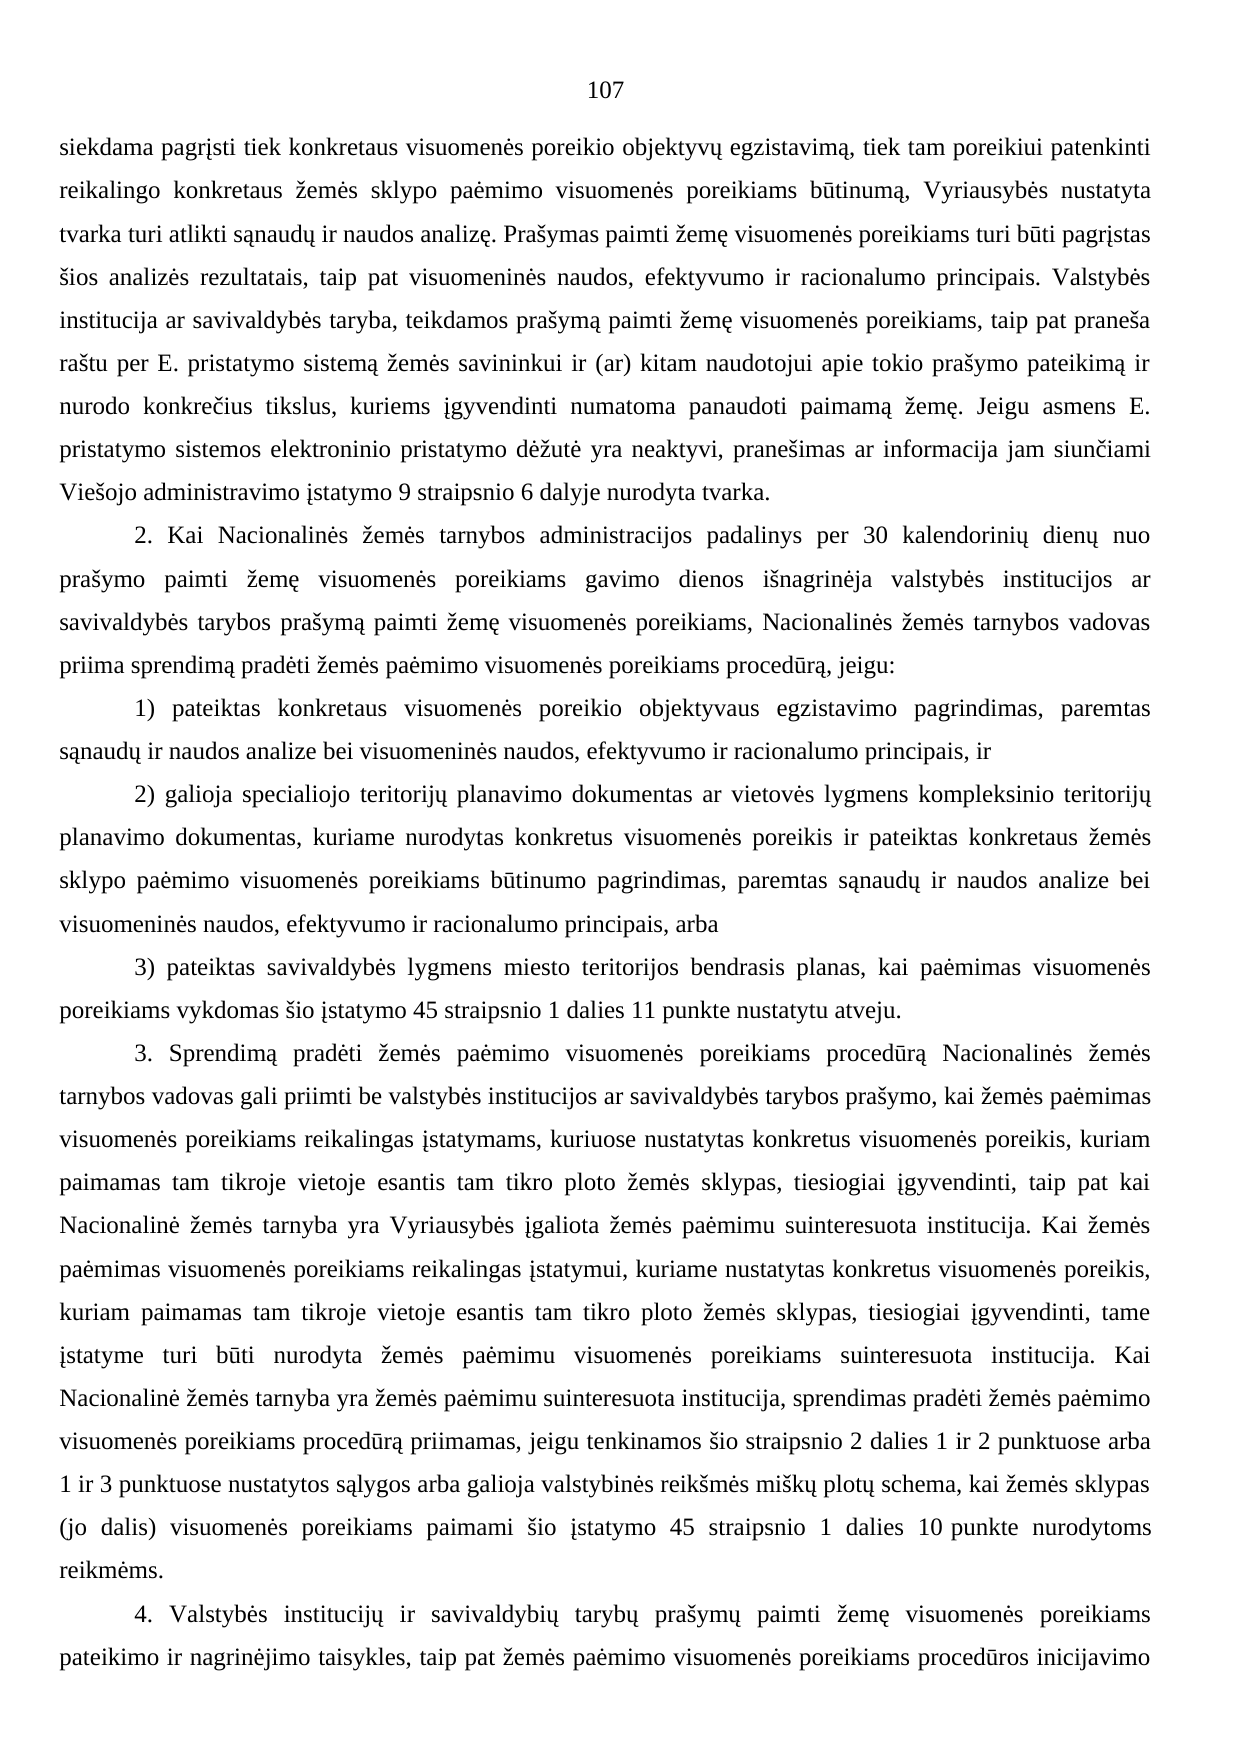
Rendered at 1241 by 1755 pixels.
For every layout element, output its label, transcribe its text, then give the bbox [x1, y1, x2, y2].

text 3) pateiktas savivaldybės lygmens miesto teritorijos bendrasis planas, kai paėmimas visuomenės poreikiams vykdomas šio įstatymo 45 straipsnio 1 dalies 11 punkte nustatytu atveju. [59, 952, 1152, 1024]
text 4. Valstybės institucijų ir savivaldybių tarybų prašymų paimti žemę visuomenės poreikiams pateikimo ir nagrinėjimo taisykles, taip pat žemės paėmimo visuomenės poreikiams procedūros inicijavimo [59, 1599, 1152, 1671]
text 1) pateiktas konkretaus visuomenės poreikio objektyvaus egzistavimo pagrindimas, paremtas sąnaudų ir naudos analize bei visuomeninės naudos, efektyvumo ir racionalumo principais, ir [59, 693, 1152, 765]
text 2. Kai Nacionalinės žemės tarnybos administracijos padalinys per 30 kalendorinių dienų nuo prašymo paimti žemę visuomenės poreikiams gavimo dienos išnagrinėja valstybės institucijos ar savivaldybės tarybos prašymą paimti žemę visuomenės poreikiams, Nacionalinės žemės tarnybos vadovas priima sprendimą pradėti žemės paėmimo visuomenės poreikiams procedūrą, jeigu: [59, 521, 1152, 679]
text 2) galioja specialiojo teritorijų planavimo dokumentas ar vietovės lygmens kompleksinio teritorijų planavimo dokumentas, kuriame nurodytas konkretus visuomenės poreikis ir pateiktas konkretaus žemės sklypo paėmimo visuomenės poreikiams būtinumo pagrindimas, paremtas sąnaudų ir naudos analize bei visuomeninės naudos, efektyvumo ir racionalumo principais, arba [59, 779, 1152, 937]
text 3. Sprendimą pradėti žemės paėmimo visuomenės poreikiams procedūrą Nacionalinės žemės tarnybos vadovas gali priimti be valstybės institucijos ar savivaldybės tarybos prašymo, kai žemės paėmimas visuomenės poreikiams reikalingas įstatymams, kuriuose nustatytas konkretus visuomenės poreikis, kuriam paimamas tam tikroje vietoje esantis tam tikro ploto žemės sklypas, tiesiogiai įgyvendinti, taip pat kai Nacionalinė žemės tarnyba yra Vyriausybės įgaliota žemės paėmimu suinteresuota institucija. Kai žemės paėmimas visuomenės poreikiams reikalingas įstatymui, kuriame nustatytas konkretus visuomenės poreikis, kuriam paimamas tam tikroje vietoje esantis tam tikro ploto žemės sklypas, tiesiogiai įgyvendinti, tame įstatyme turi būti nurodyta žemės paėmimu visuomenės poreikiams suinteresuota institucija. Kai Nacionalinė žemės tarnyba yra žemės paėmimu suinteresuota institucija, sprendimas pradėti žemės paėmimo visuomenės poreikiams procedūrą priimamas, jeigu tenkinamos šio straipsnio 2 dalies 1 ir 2 punktuose arba 1 ir 3 punktuose nustatytos sąlygos arba galioja valstybinės reikšmės miškų plotų schema, kai žemės sklypas (jo dalis) visuomenės poreikiams paimami šio įstatymo 45 straipsnio 1 dalies 10 punkte nurodytoms reikmėms. [59, 1038, 1152, 1584]
text siekdama pagrįsti tiek konkretaus visuomenės poreikio objektyvų egzistavimą, tiek tam poreikiui patenkinti reikalingo konkretaus žemės sklypo paėmimo visuomenės poreikiams būtinumą, Vyriausybės nustatyta tvarka turi atlikti sąnaudų ir naudos analizę. Prašymas paimti žemę visuomenės poreikiams turi būti pagrįstas šios analizės rezultatais, taip pat visuomeninės naudos, efektyvumo ir racionalumo principais. Valstybės institucija ar savivaldybės taryba, teikdamos prašymą paimti žemę visuomenės poreikiams, taip pat praneša raštu per E. pristatymo sistemą žemės savininkui ir (ar) kitam naudotojui apie tokio prašymo pateikimą ir nurodo konkrečius tikslus, kuriems įgyvendinti numatoma panaudoti paimamą žemę. Jeigu asmens E. pristatymo sistemos elektroninio pristatymo dėžutė yra neaktyvi, pranešimas ar informacija jam siunčiami Viešojo administravimo įstatymo 9 straipsnio 6 dalyje nurodyta tvarka. [59, 132, 1152, 506]
